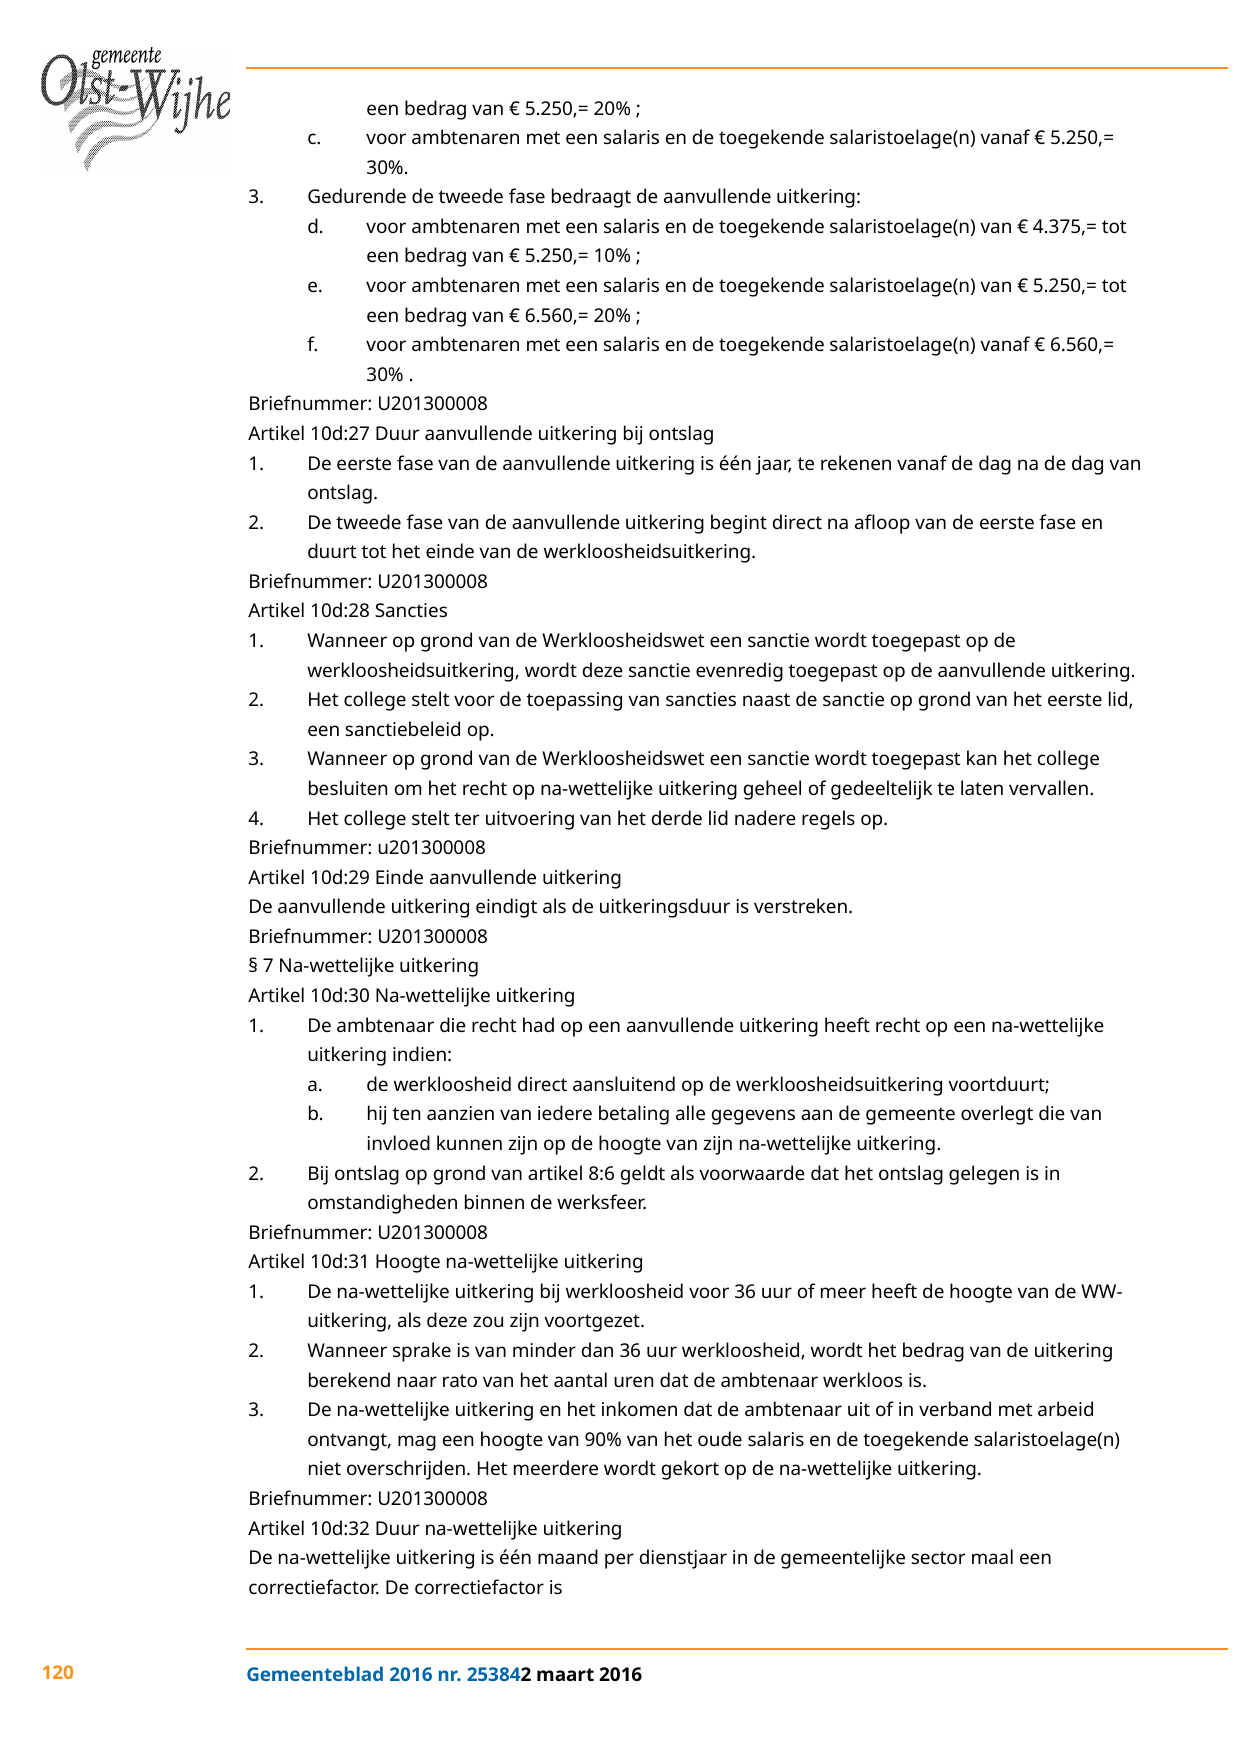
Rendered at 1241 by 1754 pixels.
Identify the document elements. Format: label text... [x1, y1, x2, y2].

list voor ambtenaren met een salaris en de toegekende salaristoelage(n) van € 5.250,= tot een bedrag van € 6.560,= 20% ; [307, 272, 1152, 328]
list voor ambtenaren met een salaris en de toegekende salaristoelage(n) van € 4.375,= tot een bedrag van € 5.250,= 10% ; [307, 213, 1152, 268]
list De tweede fase van de aanvullende uitkering begint direct na afloop van de eerste fase en [248, 509, 1152, 535]
list een bedrag van € 5.250,= 20% ; [307, 95, 1152, 121]
list De eerste fase van de aanvullende uitkering is één jaar, te rekenen vanaf de dag na de dag van ontslag. [248, 450, 1152, 505]
text correctiefactor. De correctiefactor is [248, 1574, 1152, 1600]
picture [41, 47, 231, 172]
list de werkloosheid direct aansluitend op de werkloosheidsuitkering voortduurt; [307, 1071, 1152, 1097]
list Bij ontslag op grond van artikel 8:6 geldt als voorwaarde dat het ontslag gelegen is in omstandigheden binnen de werksfeer. [248, 1160, 1152, 1215]
list Het college stelt voor de toepassing van sancties naast de sanctie op grond van het eerste lid, een sanctiebeleid op. [248, 686, 1152, 742]
text Artikel 10d:31 Hoogte na-wettelijke uitkering [248, 1248, 1152, 1274]
text Briefnummer: u201300008 [248, 834, 1152, 860]
text Briefnummer: U201300008 [248, 923, 1152, 949]
list voor ambtenaren met een salaris en de toegekende salaristoelage(n) vanaf € 6.560,= 30% . [307, 331, 1152, 387]
list De na-wettelijke uitkering en het inkomen dat de ambtenaar uit of in verband met arbeid ontvangt, mag een hoogte van 90% van het oude salaris en de toegekende salaristoelage(n) niet overschrijden. Het meerdere wordt gekort op de na-wettelijke uitkering. [248, 1396, 1152, 1481]
text Artikel 10d:28 Sancties [248, 598, 1152, 623]
list hij ten aanzien van iedere betaling alle gegevens aan de gemeente overlegt die van invloed kunnen zijn op de hoogte van zijn na-wettelijke uitkering. [307, 1101, 1152, 1156]
list Het college stelt ter uitvoering van het derde lid nadere regels op. [248, 805, 1152, 831]
text Briefnummer: U201300008 [248, 391, 1152, 416]
list De na-wettelijke uitkering bij werkloosheid voor 36 uur of meer heeft de hoogte van de WW-uitkering, als deze zou zijn voortgezet. [248, 1278, 1152, 1333]
list Wanneer op grond van de Werkloosheidswet een sanctie wordt toegepast kan het college besluiten om het recht op na-wettelijke uitkering geheel of gedeeltelijk te laten vervallen. [248, 746, 1152, 801]
text Artikel 10d:27 Duur aanvullende uitkering bij ontslag [248, 420, 1152, 446]
text De aanvullende uitkering eindigt als de uitkeringsduur is verstreken. [248, 893, 1152, 919]
list Wanneer sprake is van minder dan 36 uur werkloosheid, wordt het bedrag van de uitkering berekend naar rato van het aantal uren dat de ambtenaar werkloos is. [248, 1337, 1152, 1393]
list Wanneer op grond van de Werkloosheidswet een sanctie wordt toegepast op de werkloosheidsuitkering, wordt deze sanctie evenredig toegepast op de aanvullende uitkering. [248, 627, 1152, 683]
text Artikel 10d:32 Duur na-wettelijke uitkering [248, 1515, 1152, 1541]
text Briefnummer: U201300008 [248, 568, 1152, 594]
list voor ambtenaren met een salaris en de toegekende salaristoelage(n) vanaf € 5.250,= 30%. [307, 124, 1152, 180]
text Artikel 10d:29 Einde aanvullende uitkering [248, 864, 1152, 890]
list duurt tot het einde van de werkloosheidsuitkering. [248, 538, 1152, 564]
list De ambtenaar die recht had op een aanvullende uitkering heeft recht op een na-wettelijke uitkering indien: [248, 1012, 1152, 1067]
text De na-wettelijke uitkering is één maand per dienstjaar in de gemeentelijke sector maal een [248, 1544, 1152, 1570]
text § 7 Na-wettelijke uitkering [248, 953, 1152, 978]
list Gedurende de tweede fase bedraagt de aanvullende uitkering: [248, 183, 1152, 209]
text Briefnummer: U201300008 [248, 1219, 1152, 1245]
text Artikel 10d:30 Na-wettelijke uitkering [248, 982, 1152, 1008]
text Briefnummer: U201300008 [248, 1485, 1152, 1511]
